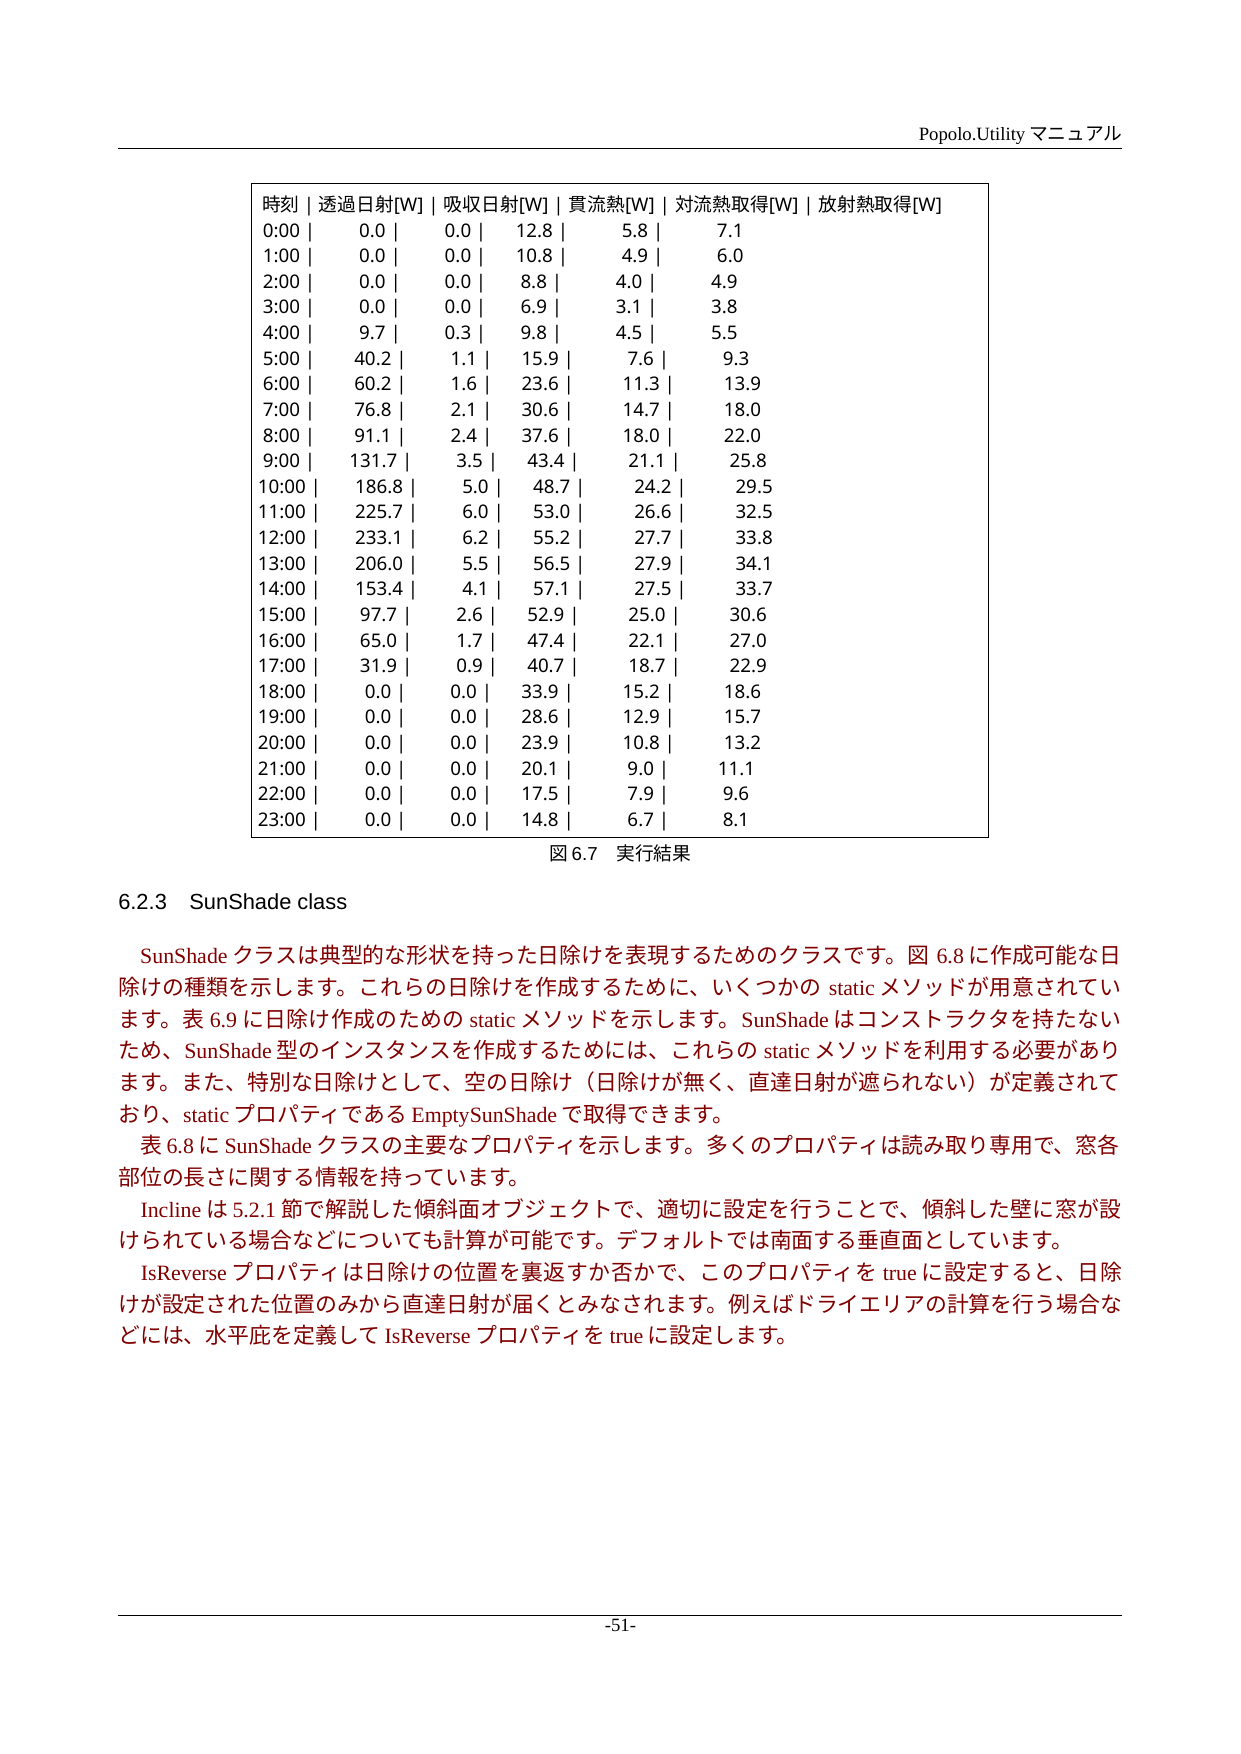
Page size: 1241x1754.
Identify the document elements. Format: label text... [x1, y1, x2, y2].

subtitle SunShade class [118, 889, 1122, 914]
text 図6.7 実行結果 [252, 184, 988, 837]
text 図6.7 実行結果 [252, 838, 988, 865]
text IsReverseプロパティは日除けの位置を裏返すか否かで、このプロパティをtrueに設定すると、日除けが設定された位置のみから直達日射が届くとみなされます。例えばドライエリアの計算を行う場合などには、水平庇を定義してIsReverseプロパティをtrueに設定します。 [118, 1255, 1122, 1350]
text 表6.8にSunShadeクラスの主要なプロパティを示します。多くのプロパティは読み取り専用で、窓各部位の長さに関する情報を持っています。 [118, 1128, 1122, 1192]
text SunShadeクラスは典型的な形状を持った日除けを表現するためのクラスです。図6.8に作成可能な日除けの種類を示します。これらの日除けを作成するために、いくつかのstaticメソッドが用意されています。表6.9に日除け作成のためのstaticメソッドを示します。SunShadeはコンストラクタを持たないため、SunShade型のインスタンスを作成するためには、これらのstaticメソッドを利用する必要があります。また、特別な日除けとして、空の日除け（日除けが無く、直達日射が遮られない）が定義されており、staticプロパティであるEmptySunShadeで取得できます。 [118, 938, 1122, 1128]
text Inclineは5.2.1節で解説した傾斜面オブジェクトで、適切に設定を行うことで、傾斜した壁に窓が設けられている場合などについても計算が可能です。デフォルトでは南面する垂直面としています。 [118, 1192, 1122, 1255]
